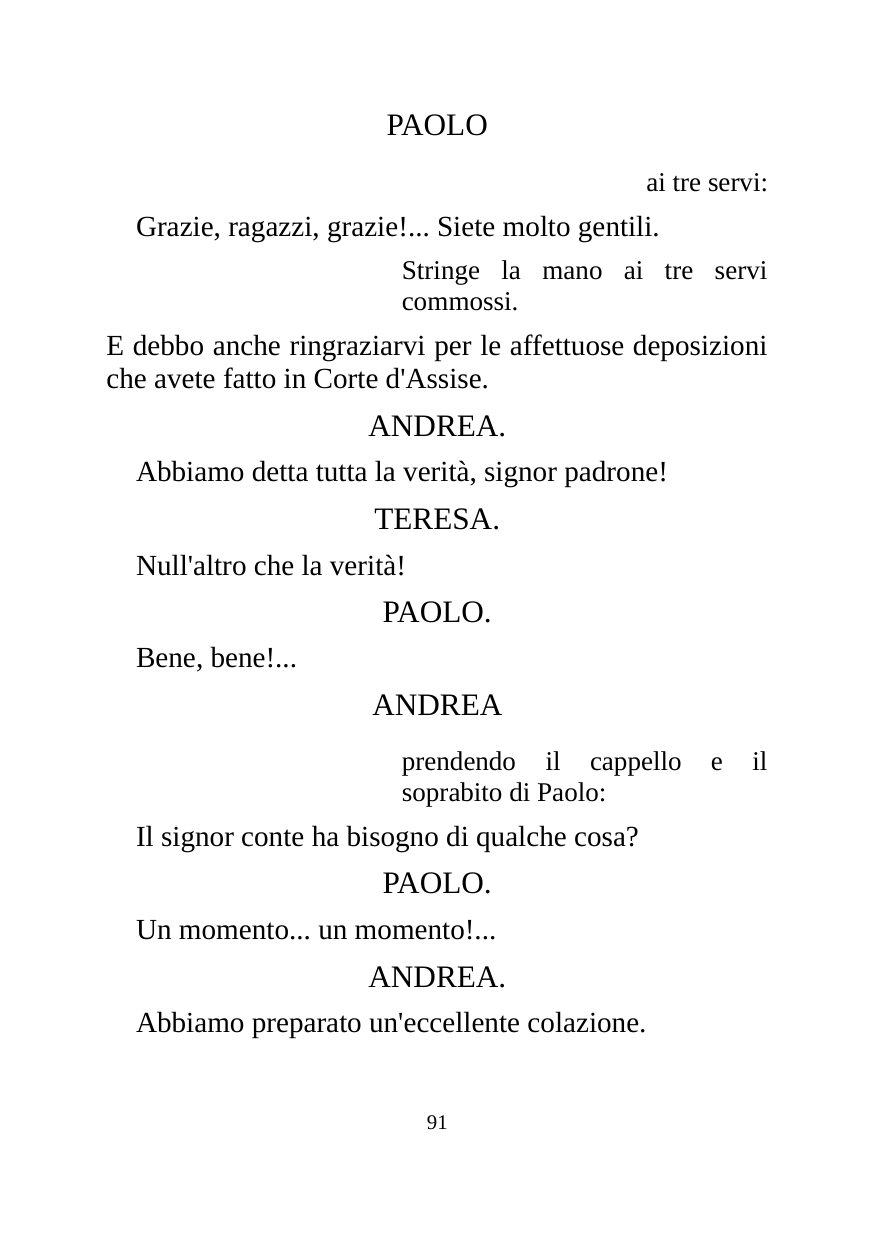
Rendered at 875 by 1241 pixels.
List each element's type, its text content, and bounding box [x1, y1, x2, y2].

text TERESA. [106, 500, 768, 536]
text ANDREA [106, 686, 768, 722]
text ANDREA. [106, 958, 768, 994]
text E debbo anche ringraziarvi per le affettuose deposizioni che avete fatto in Corte d'Assise. [106, 328, 768, 395]
text Il signor conte ha bisogno di qualche cosa? [106, 819, 768, 853]
text PAOLO [106, 106, 768, 142]
text Un momento... un momento!... [106, 912, 768, 946]
text ANDREA. [106, 407, 768, 443]
text PAOLO. [106, 593, 768, 629]
text Null'altro che la verità! [106, 548, 768, 581]
text Bene, bene!... [106, 641, 768, 674]
text Abbiamo detta tutta la verità, signor padrone! [106, 454, 768, 488]
text Abbiamo preparato un'eccellente colazione. [106, 1006, 768, 1039]
text prendendo il cappello e il soprabito di Paolo: [402, 745, 768, 808]
text Grazie, ragazzi, grazie!... Siete molto gentili. [106, 209, 768, 242]
text Stringe la mano ai tre servi commossi. [402, 254, 768, 316]
text PAOLO. [106, 865, 768, 901]
text ai tre servi: [402, 166, 768, 197]
